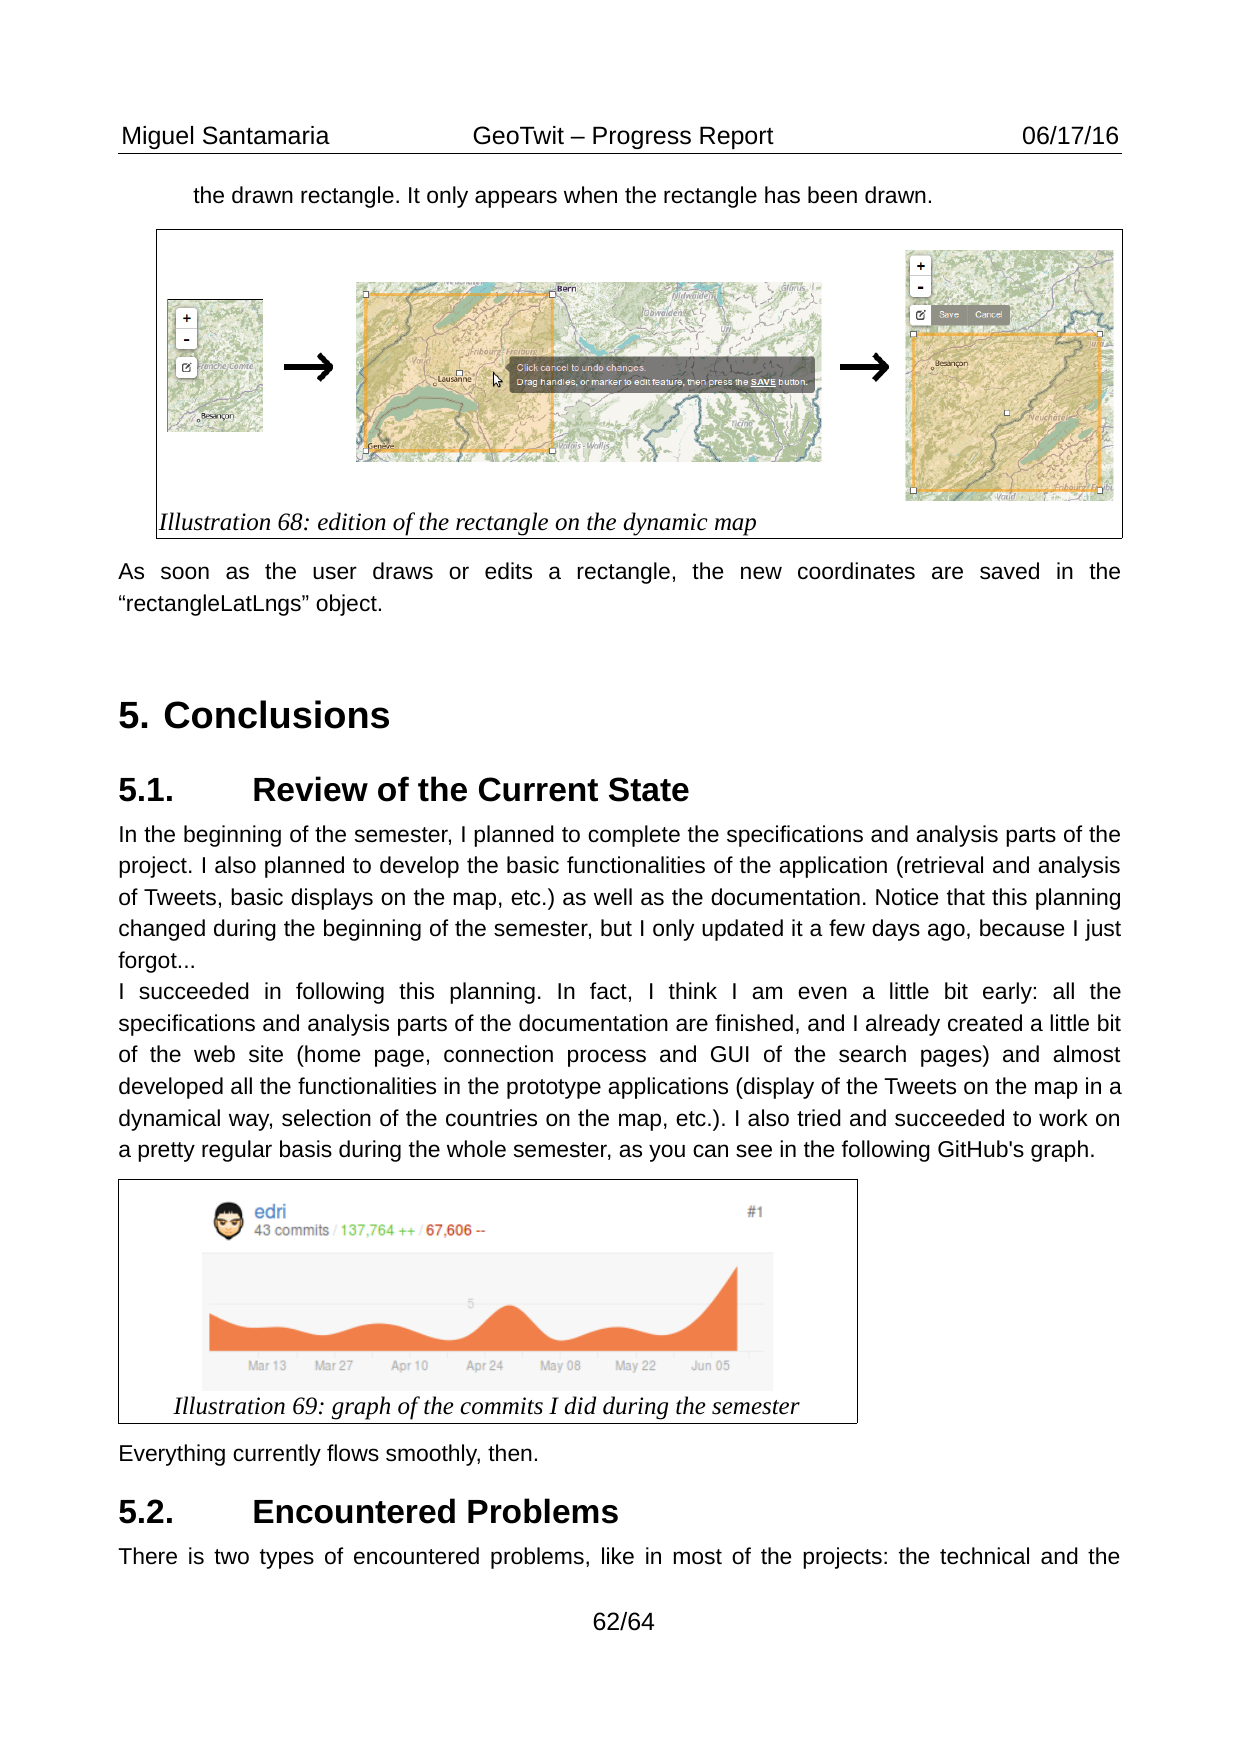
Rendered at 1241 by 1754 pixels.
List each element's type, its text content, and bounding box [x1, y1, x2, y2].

text As soon as the user draws or edits a rectangle, the new coordinates are saved in the “rectangleLatLngs” object. [118, 504, 1122, 616]
text There is two types of encountered problems, like in most of the projects: the technical and the [118, 1543, 1122, 1569]
text Everything currently flows smoothly, then. [118, 1388, 1122, 1466]
subtitle Conclusions [118, 692, 1122, 736]
text I succeeded in following this planning. In fact, I think I am even a little bit early: all the specifications and analysis parts of the documentation are finished, and I already created a little bit of the web site (home page, connection process and GUI of the search pages) and almost developed all the functionalities in the prototype applications (display of the Tweets on the map in a dynamical way, selection of the countries on the map, etc.). I also tried and succeeded to work on a pretty regular basis during the whole semester, as you can see in the following GitHub's graph. [118, 978, 1122, 1162]
text In the beginning of the semester, I planned to complete the specifications and analysis parts of the project. I also planned to develop the basic functionalities of the application (retrieval and analysis of Tweets, basic displays on the map, etc.) as well as the documentation. Notice that this planning changed during the beginning of the semester, but I only updated it a few days ago, because I just forgot... [118, 821, 1122, 973]
subtitle Encountered Problems [118, 1492, 1122, 1531]
text Illustration 68: edition of the rectangle on the dynamic map [159, 504, 1119, 535]
list the drawn rectangle. It only appears when the rectangle has been drawn. [156, 182, 1122, 209]
picture [202, 1194, 774, 1391]
subtitle Review of the Current State [118, 769, 1122, 808]
text Illustration 69: graph of the commits I did during the semester [121, 1388, 854, 1420]
text [119, 1388, 857, 1423]
picture [160, 244, 1117, 507]
